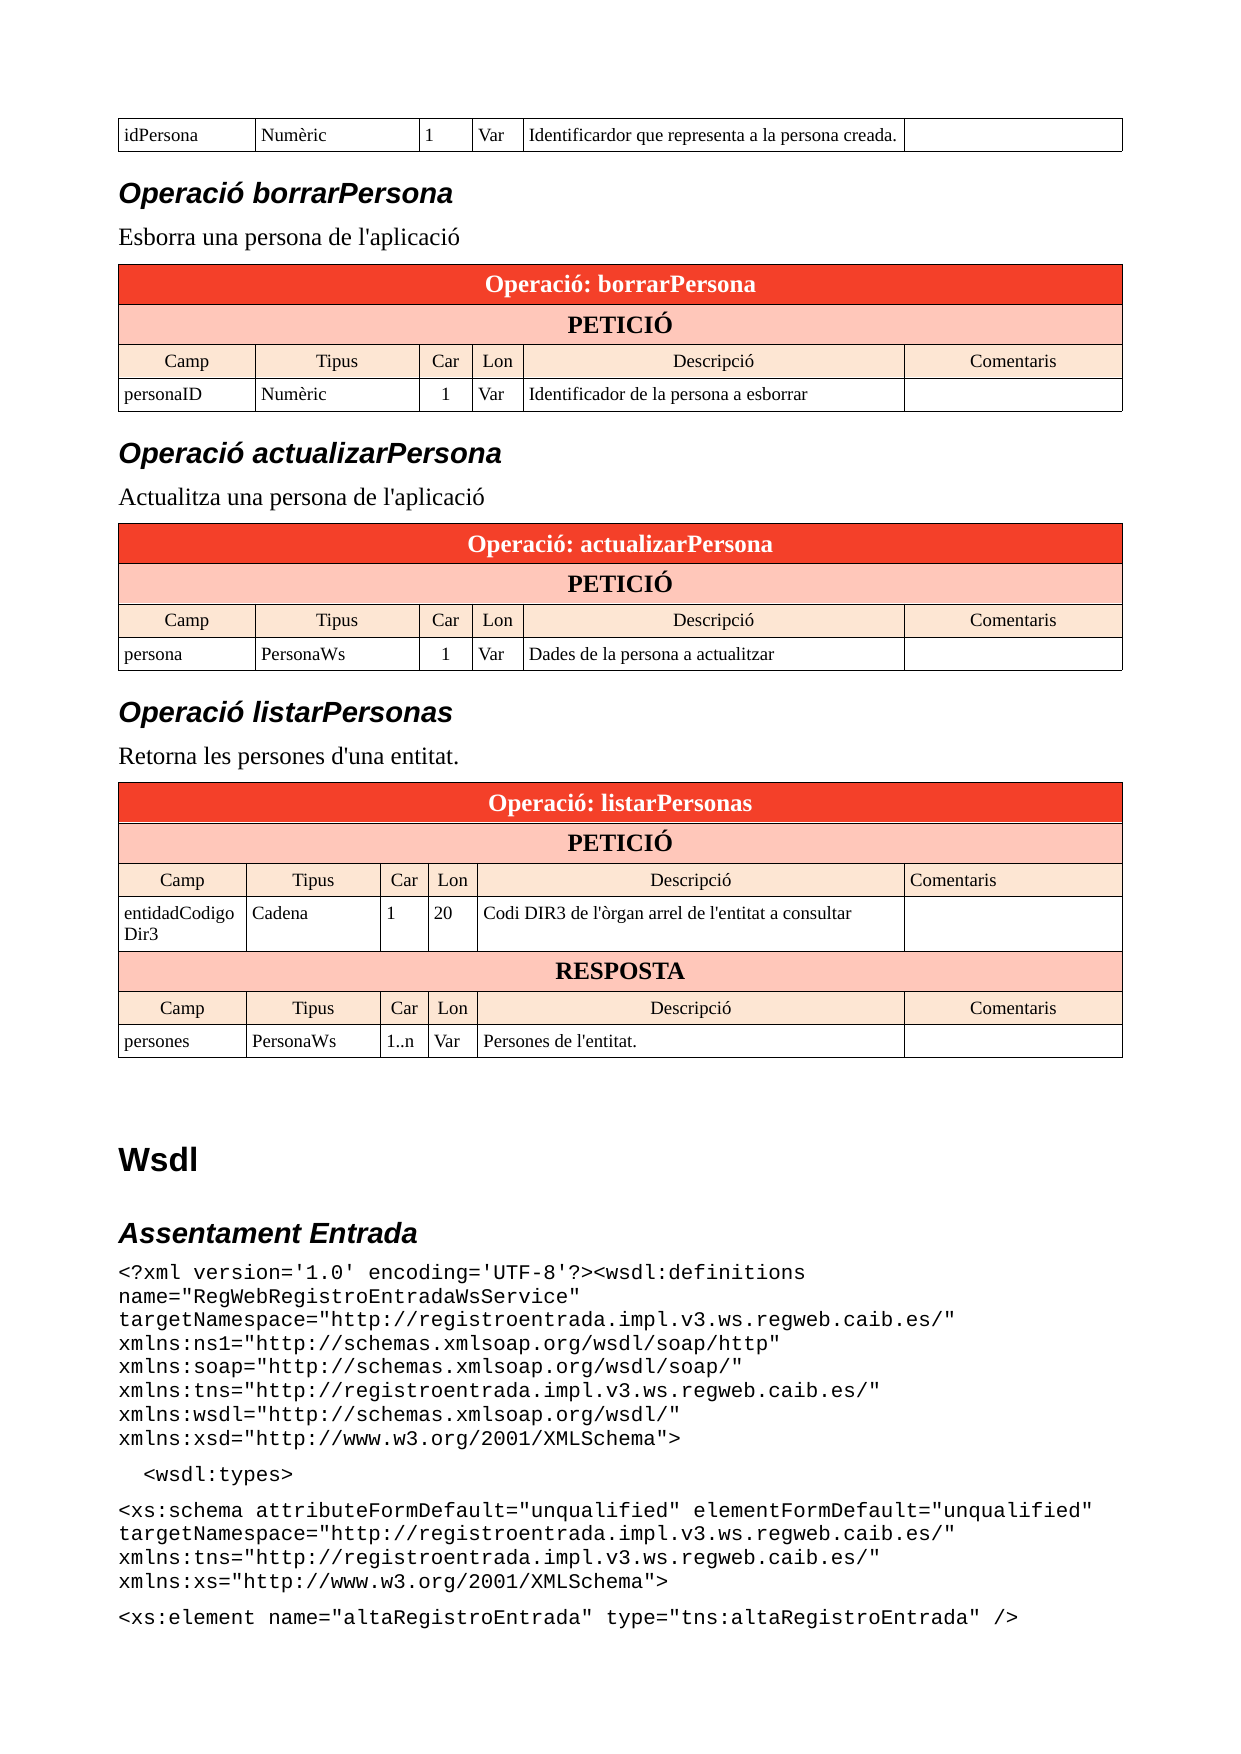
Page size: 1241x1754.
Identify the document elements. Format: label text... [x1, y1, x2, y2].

table_cell PersonaWs [247, 1025, 380, 1057]
subtitle Wsdl [118, 1140, 1122, 1178]
table_cell Cadena [247, 897, 380, 951]
table_cell Lon [473, 605, 523, 637]
table_cell Comentaris [905, 345, 1122, 377]
table_cell 20 [429, 897, 477, 951]
table_cell Identificardor que representa a la persona creada. [524, 119, 904, 151]
table_cell personaID [119, 379, 255, 411]
table_cell Var [429, 1025, 477, 1057]
table_cell [905, 379, 1122, 411]
table_cell Camp [119, 992, 246, 1024]
table_cell Var [473, 379, 523, 411]
table_cell Lon [473, 345, 523, 377]
table_cell Descripció [524, 605, 904, 637]
subtitle Assentament Entrada [118, 1216, 1122, 1249]
table_cell Comentaris [905, 605, 1122, 637]
table_cell Descripció [478, 992, 904, 1024]
table_cell [905, 119, 1122, 151]
table_cell Persones de l'entitat. [478, 1025, 904, 1057]
table_cell Tipus [256, 345, 419, 377]
table_cell entidadCodigoDir3 [119, 897, 246, 951]
text Esborra una persona de l'aplicació [118, 222, 1122, 251]
text Actualitza una persona de l'aplicació [118, 482, 1122, 510]
text <xs:element name="altaRegistroEntrada" type="tns:altaRegistroEntrada" /> [118, 1607, 1122, 1631]
table_cell Codi DIR3 de l'òrgan arrel de l'entitat a consultar [478, 897, 904, 951]
table_cell Tipus [247, 992, 380, 1024]
table_header Operació: listarPersonas [119, 783, 1122, 822]
table_cell PETICIÓ [119, 305, 1122, 344]
table_cell Identificador de la persona a esborrar [524, 379, 904, 411]
table_cell 1 [381, 897, 428, 951]
table_cell [905, 638, 1122, 670]
table_cell PETICIÓ [119, 824, 1122, 863]
table_cell Car [381, 992, 428, 1024]
table_cell PersonaWs [256, 638, 419, 670]
table_cell Lon [429, 992, 477, 1024]
text <wsdl:types> [118, 1464, 1122, 1487]
table_cell Numèric [256, 119, 419, 151]
table_cell Var [473, 638, 523, 670]
table_cell persones [119, 1025, 246, 1057]
table_cell Descripció [478, 864, 904, 896]
table_header Operació: borrarPersona [119, 265, 1122, 304]
table_cell Comentaris [905, 992, 1122, 1024]
table_cell Car [420, 345, 472, 377]
text <?xml version='1.0' encoding='UTF-8'?><wsdl:definitions name="RegWebRegistroEntradaWsService" targetNamespace="http://registroentrada.impl.v3.ws.regweb.caib.es/" xmlns:ns1="http://schemas.xmlsoap.org/wsdl/soap/http" xmlns:soap="http://schemas.xmlsoap.org/wsdl/soap/" xmlns:tns="http://registroentrada.impl.v3.ws.regweb.caib.es/" xmlns:wsdl="http://schemas.xmlsoap.org/wsdl/" xmlns:xsd="http://www.w3.org/2001/XMLSchema"> [118, 1262, 1122, 1451]
table_cell 1 [420, 638, 472, 670]
subtitle Operació borrarPersona [118, 176, 1122, 210]
table_cell Numèric [256, 379, 419, 411]
table_cell Lon [429, 864, 477, 896]
table_cell persona [119, 638, 255, 670]
table_cell Car [381, 864, 428, 896]
subtitle Operació listarPersonas [118, 695, 1122, 728]
table_cell RESPOSTA [119, 952, 1122, 991]
table_cell Comentaris [905, 864, 1122, 896]
table_cell Tipus [256, 605, 419, 637]
table_cell Var [473, 119, 523, 151]
table_cell PETICIÓ [119, 564, 1122, 603]
text <xs:schema attributeFormDefault="unqualified" elementFormDefault="unqualified" targetNamespace="http://registroentrada.impl.v3.ws.regweb.caib.es/" xmlns:tns="http://registroentrada.impl.v3.ws.regweb.caib.es/" xmlns:xs="http://www.w3.org/2001/XMLSchema"> [118, 1500, 1122, 1594]
table_cell Tipus [247, 864, 380, 896]
table_cell 1..n [381, 1025, 428, 1057]
table_cell idPersona [119, 119, 255, 151]
table_cell [905, 897, 1122, 951]
table_cell Camp [119, 345, 255, 377]
table_cell 1 [420, 119, 472, 151]
text Retorna les persones d'una entitat. [118, 741, 1122, 770]
table_cell 1 [420, 379, 472, 411]
subtitle Operació actualizarPersona [118, 436, 1122, 469]
table_cell Camp [119, 605, 255, 637]
table_cell Descripció [524, 345, 904, 377]
table_header Operació: actualizarPersona [119, 524, 1122, 563]
table_cell Car [420, 605, 472, 637]
table_cell Camp [119, 864, 246, 896]
table_cell [905, 1025, 1122, 1057]
table_cell Dades de la persona a actualitzar [524, 638, 904, 670]
